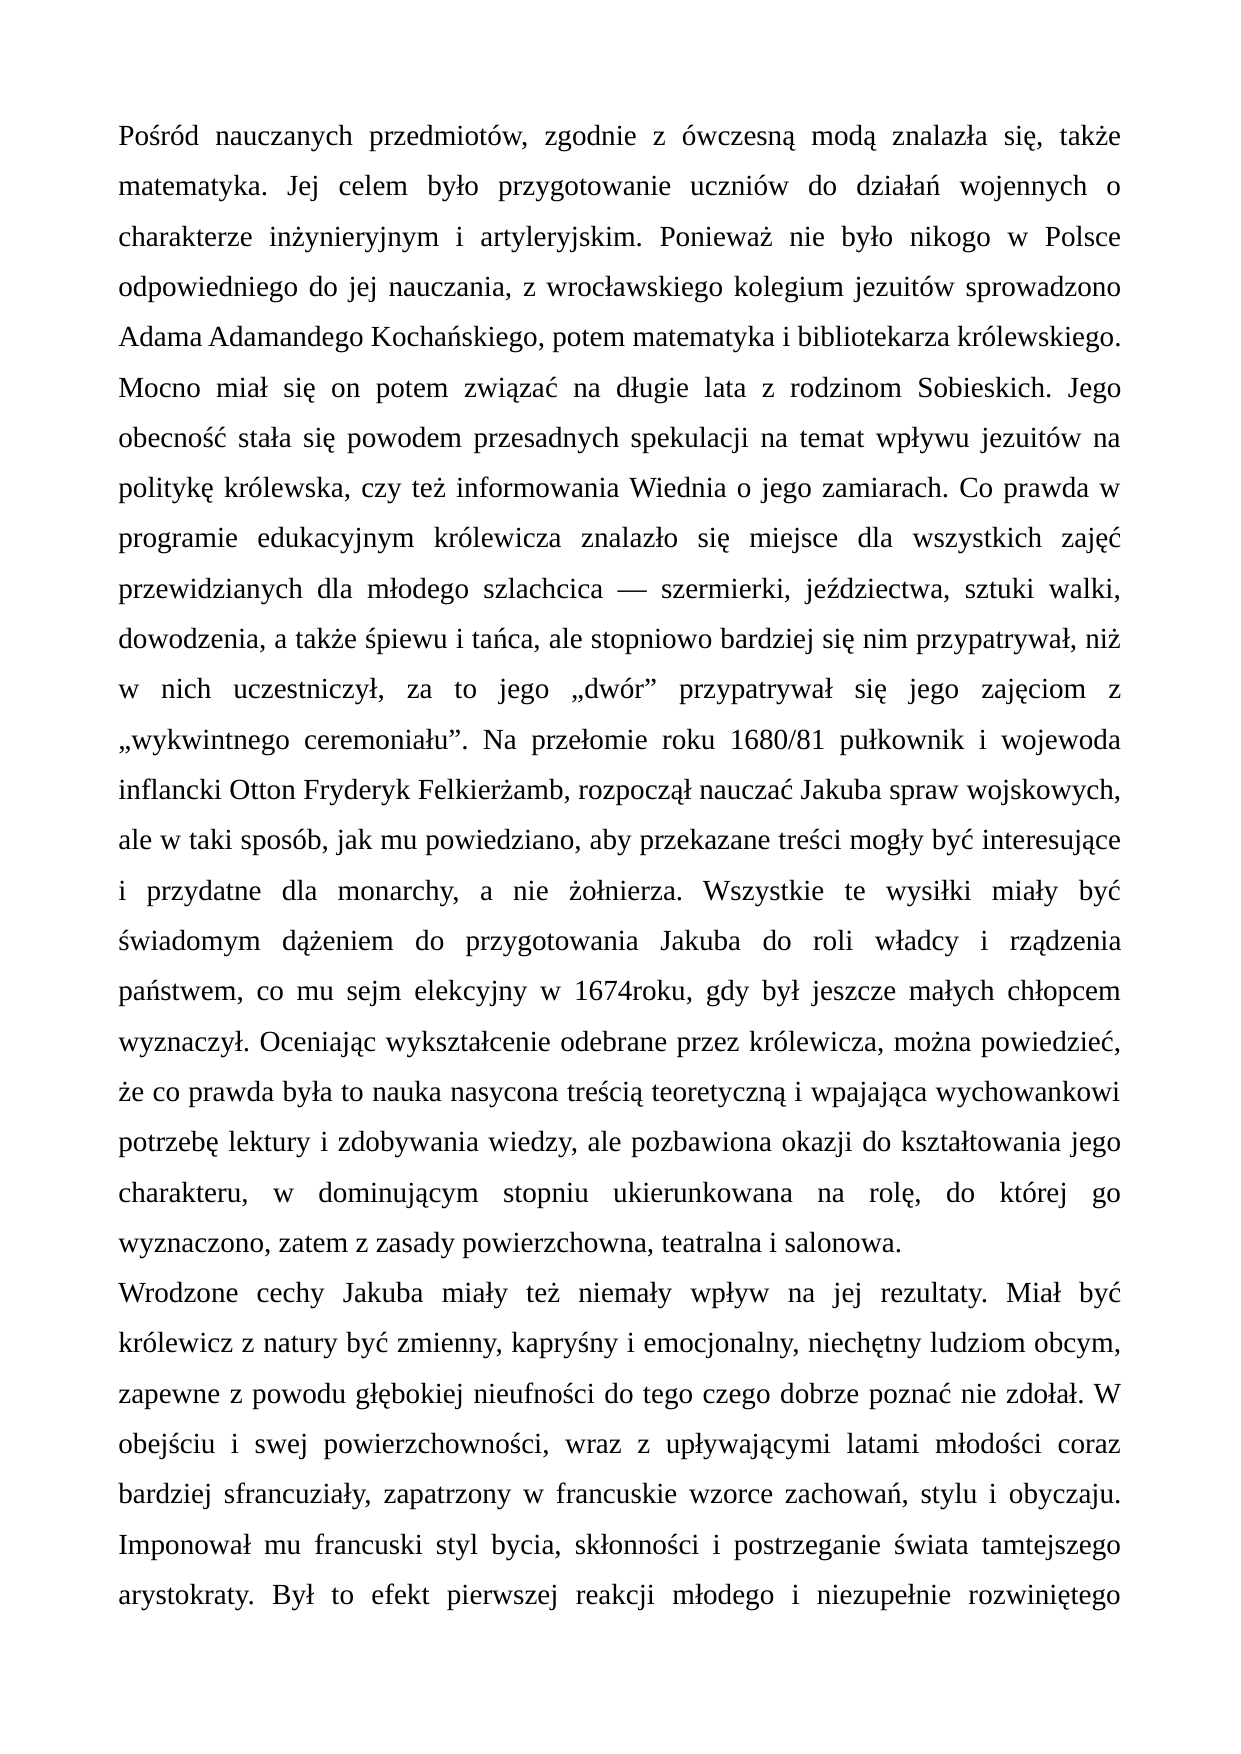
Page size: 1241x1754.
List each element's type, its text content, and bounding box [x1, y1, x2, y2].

text Wrodzone cechy Jakuba miały też niemały wpływ na jej rezultaty. Miał być królewicz z natury być zmienny, kapryśny i emocjonalny, niechętny ludziom obcym, zapewne z powodu głębokiej nieufności do tego czego dobrze poznać nie zdołał. W obejściu i swej powierzchowności, wraz z upływającymi latami młodości coraz bardziej sfrancuziały, zapatrzony w francuskie wzorce zachowań, stylu i obyczaju. Imponował mu francuski styl bycia, skłonności i postrzeganie świata tamtejszego arystokraty. Był to efekt pierwszej reakcji młodego i niezupełnie rozwiniętego [118, 1275, 1122, 1611]
text Pośród nauczanych przedmiotów, zgodnie z ówczesną modą znalazła się, także matematyka. Jej celem było przygotowanie uczniów do działań wojennych o charakterze inżynieryjnym i artyleryjskim. Ponieważ nie było nikogo w Polsce odpowiedniego do jej nauczania, z wrocławskiego kolegium jezuitów sprowadzono Adama Adamandego Kochańskiego, potem matematyka i bibliotekarza królewskiego. Mocno miał się on potem związać na długie lata z rodzinom Sobieskich. Jego obecność stała się powodem przesadnych spekulacji na temat wpływu jezuitów na politykę królewska, czy też informowania Wiednia o jego zamiarach. Co prawda w programie edukacyjnym królewicza znalazło się miejsce dla wszystkich zajęć przewidzianych dla młodego szlachcica — szermierki, jeździectwa, sztuki walki, dowodzenia, a także śpiewu i tańca, ale stopniowo bardziej się nim przypatrywał, niż w nich uczestniczył, za to jego „dwór” przypatrywał się jego zajęciom z „wykwintnego ceremoniału”. Na przełomie roku 1680/81 pułkownik i wojewoda inflancki Otton Fryderyk Felkierżamb, rozpoczął nauczać Jakuba spraw wojskowych, ale w taki sposób, jak mu powiedziano, aby przekazane treści mogły być interesujące i przydatne dla monarchy, a nie żołnierza. Wszystkie te wysiłki miały być świadomym dążeniem do przygotowania Jakuba do roli władcy i rządzenia państwem, co mu sejm elekcyjny w 1674roku, gdy był jeszcze małych chłopcem wyznaczył. Oceniając wykształcenie odebrane przez królewicza, można powiedzieć, że co prawda była to nauka nasycona treścią teoretyczną i wpajająca wychowankowi potrzebę lektury i zdobywania wiedzy, ale pozbawiona okazji do kształtowania jego charakteru, w dominującym stopniu ukierunkowana na rolę, do której go wyznaczono, zatem z zasady powierzchowna, teatralna i salonowa. [118, 118, 1122, 1258]
